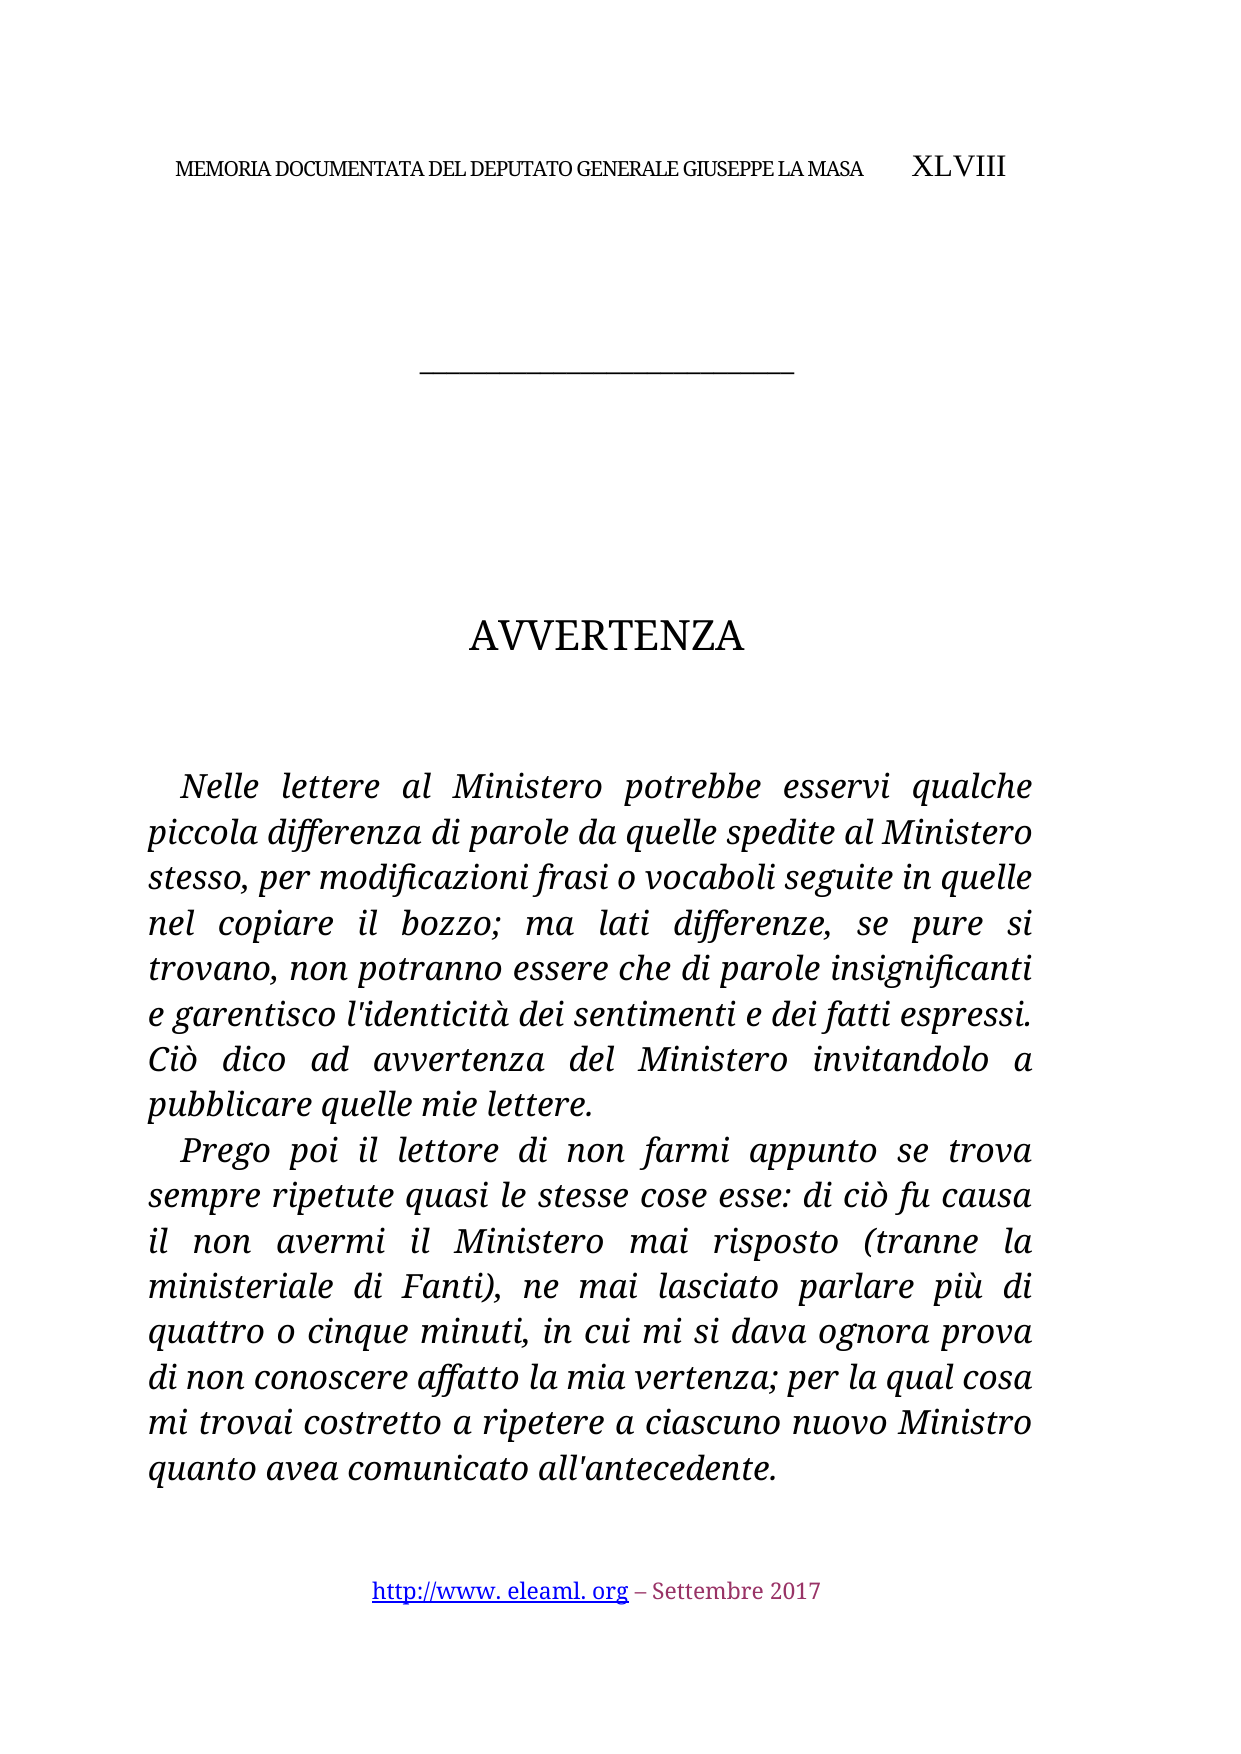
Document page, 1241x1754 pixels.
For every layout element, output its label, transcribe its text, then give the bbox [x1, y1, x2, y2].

text AVVERTENZA [148, 606, 1033, 662]
text Nelle lettere al Ministero potrebbe esservi qualche piccola differenza di parole da quelle spedite al Ministero stesso, per modificazioni frasi o vocaboli seguite in quelle nel copiare il bozzo; ma lati differenze, se pure si trovano, non potranno essere che di parole insignificanti e garentisco l'identicità dei sentimenti e dei fatti espressi. Ciò dico ad avvertenza del Ministero invitandolo a pubblicare quelle mie lettere. [148, 763, 1033, 1127]
text Prego poi il lettore di non farmi appunto se trova sempre ripetute quasi le stesse cose esse: di ciò fu causa il non avermi il Ministero mai risposto (tranne la ministeriale di Fanti), ne mai lasciato parlare più di quattro o cinque minuti, in cui mi si dava ognora prova di non conoscere affatto la mia vertenza; per la qual cosa mi trovai costretto a ripetere a ciascuno nuovo Ministro quanto avea comunicato all'antecedente. [148, 1127, 1033, 1490]
text ____________________________ [148, 339, 1033, 379]
